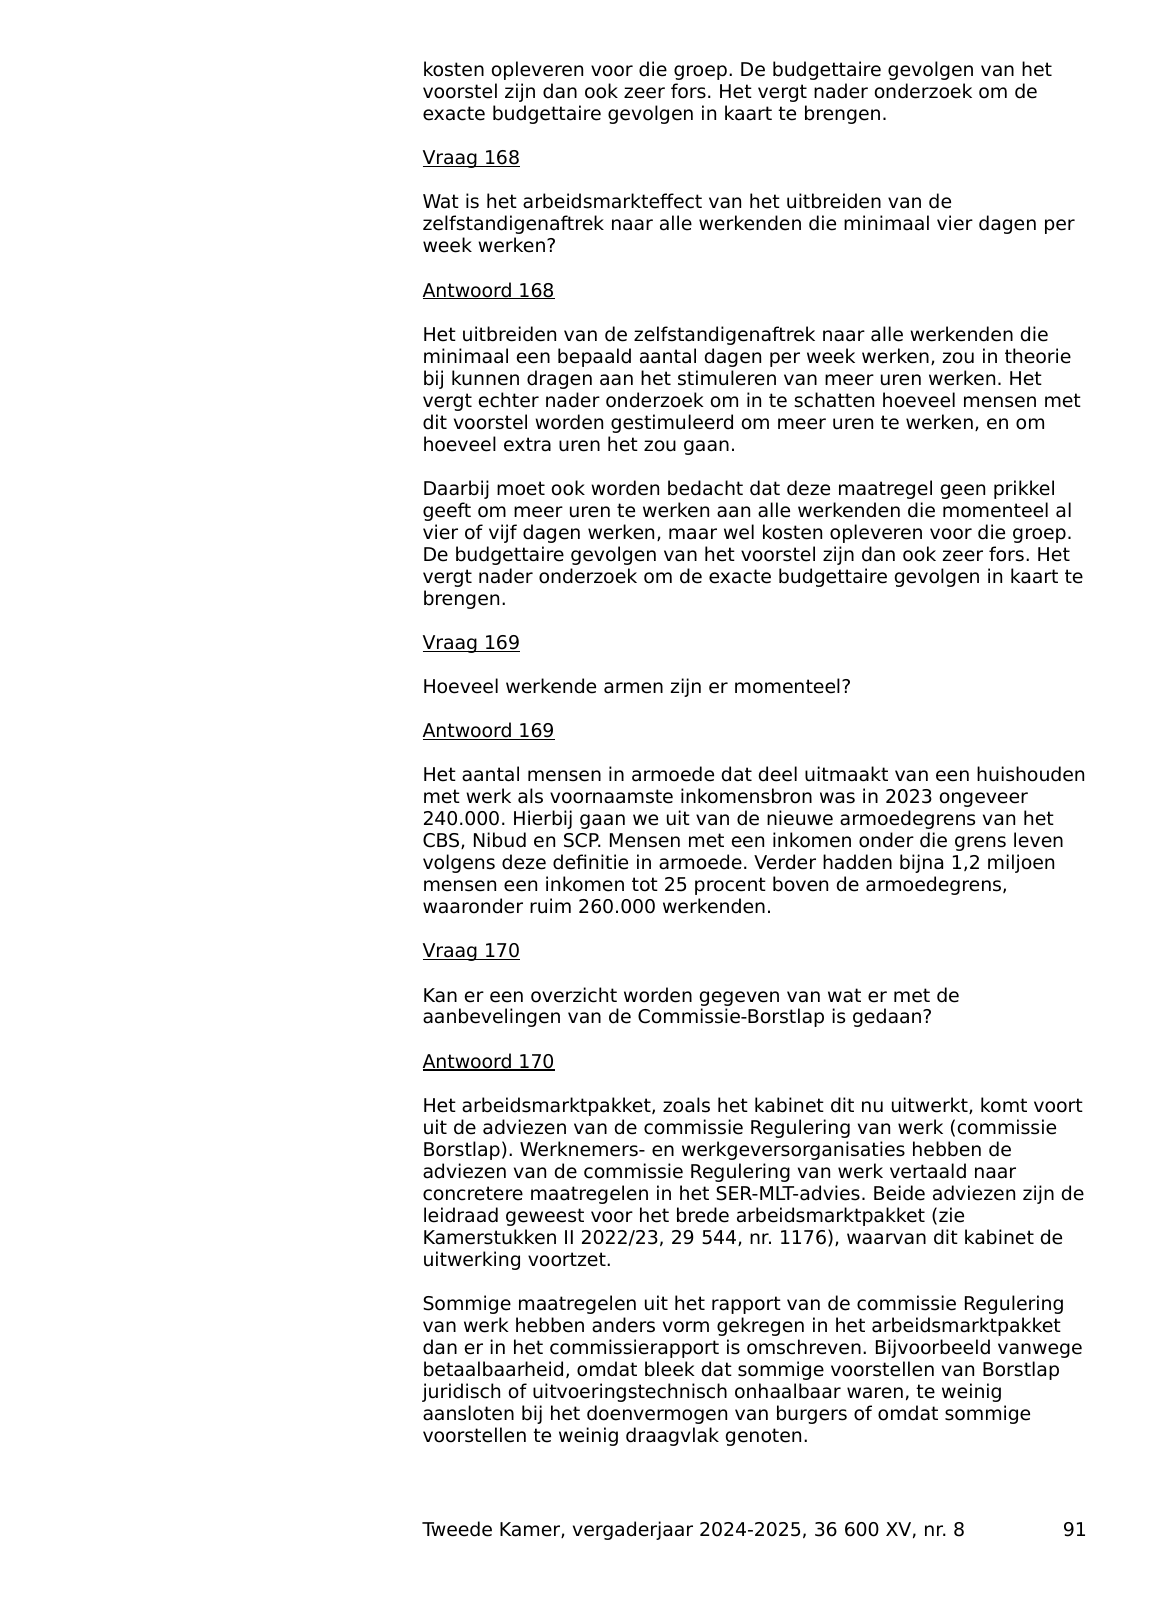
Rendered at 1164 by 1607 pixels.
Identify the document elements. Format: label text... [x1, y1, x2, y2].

text Het arbeidsmarktpakket, zoals het kabinet dit nu uitwerkt, komt voort uit de adviezen van de commissie Regulering van werk (commissie Borstlap). Werknemers- en werkgeversorganisaties hebben de adviezen van de commissie Regulering van werk vertaald naar concretere maatregelen in het SER-MLT-advies. Beide adviezen zijn de leidraad geweest voor het brede arbeidsmarktpakket (zie Kamerstukken II 2022/23, 29 544, nr. 1176), waarvan dit kabinet de uitwerking voortzet. [422, 1095, 1087, 1271]
text Sommige maatregelen uit het rapport van de commissie Regulering van werk hebben anders vorm gekregen in het arbeidsmarktpakket dan er in het commissierapport is omschreven. Bijvoorbeeld vanwege betaalbaarheid, omdat bleek dat sommige voorstellen van Borstlap juridisch of uitvoeringstechnisch onhaalbaar waren, te weinig aansloten bij het doenvermogen van burgers of omdat sommige voorstellen te weinig draagvlak genoten. [422, 1293, 1087, 1447]
text Het uitbreiden van de zelfstandigenaftrek naar alle werkenden die minimaal een bepaald aantal dagen per week werken, zou in theorie bij kunnen dragen aan het stimuleren van meer uren werken. Het vergt echter nader onderzoek om in te schatten hoeveel mensen met dit voorstel worden gestimuleerd om meer uren te werken, en om hoeveel extra uren het zou gaan. [422, 324, 1087, 456]
subtitle Vraag 169 [422, 632, 1087, 654]
text Het aantal mensen in armoede dat deel uitmaakt van een huishouden met werk als voornaamste inkomensbron was in 2023 ongeveer 240.000. Hierbij gaan we uit van de nieuwe armoedegrens van het CBS, Nibud en SCP. Mensen met een inkomen onder die grens leven volgens deze definitie in armoede. Verder hadden bijna 1,2 miljoen mensen een inkomen tot 25 procent boven de armoedegrens, waaronder ruim 260.000 werkenden. [422, 764, 1087, 918]
text Daarbij moet ook worden bedacht dat deze maatregel geen prikkel geeft om meer uren te werken aan alle werkenden die momenteel al vier of vijf dagen werken, maar wel kosten opleveren voor die groep. De budgettaire gevolgen van het voorstel zijn dan ook zeer fors. Het vergt nader onderzoek om de exacte budgettaire gevolgen in kaart te brengen. [422, 478, 1087, 609]
subtitle Antwoord 170 [422, 1051, 1087, 1073]
text kosten opleveren voor die groep. De budgettaire gevolgen van het voorstel zijn dan ook zeer fors. Het vergt nader onderzoek om de exacte budgettaire gevolgen in kaart te brengen. [422, 59, 1087, 125]
text Kan er een overzicht worden gegeven van wat er met de aanbevelingen van de Commissie-Borstlap is gedaan? [422, 984, 1087, 1028]
subtitle Vraag 170 [422, 940, 1087, 962]
text Hoeveel werkende armen zijn er momenteel? [422, 676, 1087, 698]
subtitle Vraag 168 [422, 147, 1087, 169]
subtitle Antwoord 169 [422, 720, 1087, 742]
text Wat is het arbeidsmarkteffect van het uitbreiden van de zelfstandigenaftrek naar alle werkenden die minimaal vier dagen per week werken? [422, 191, 1087, 257]
subtitle Antwoord 168 [422, 279, 1087, 301]
